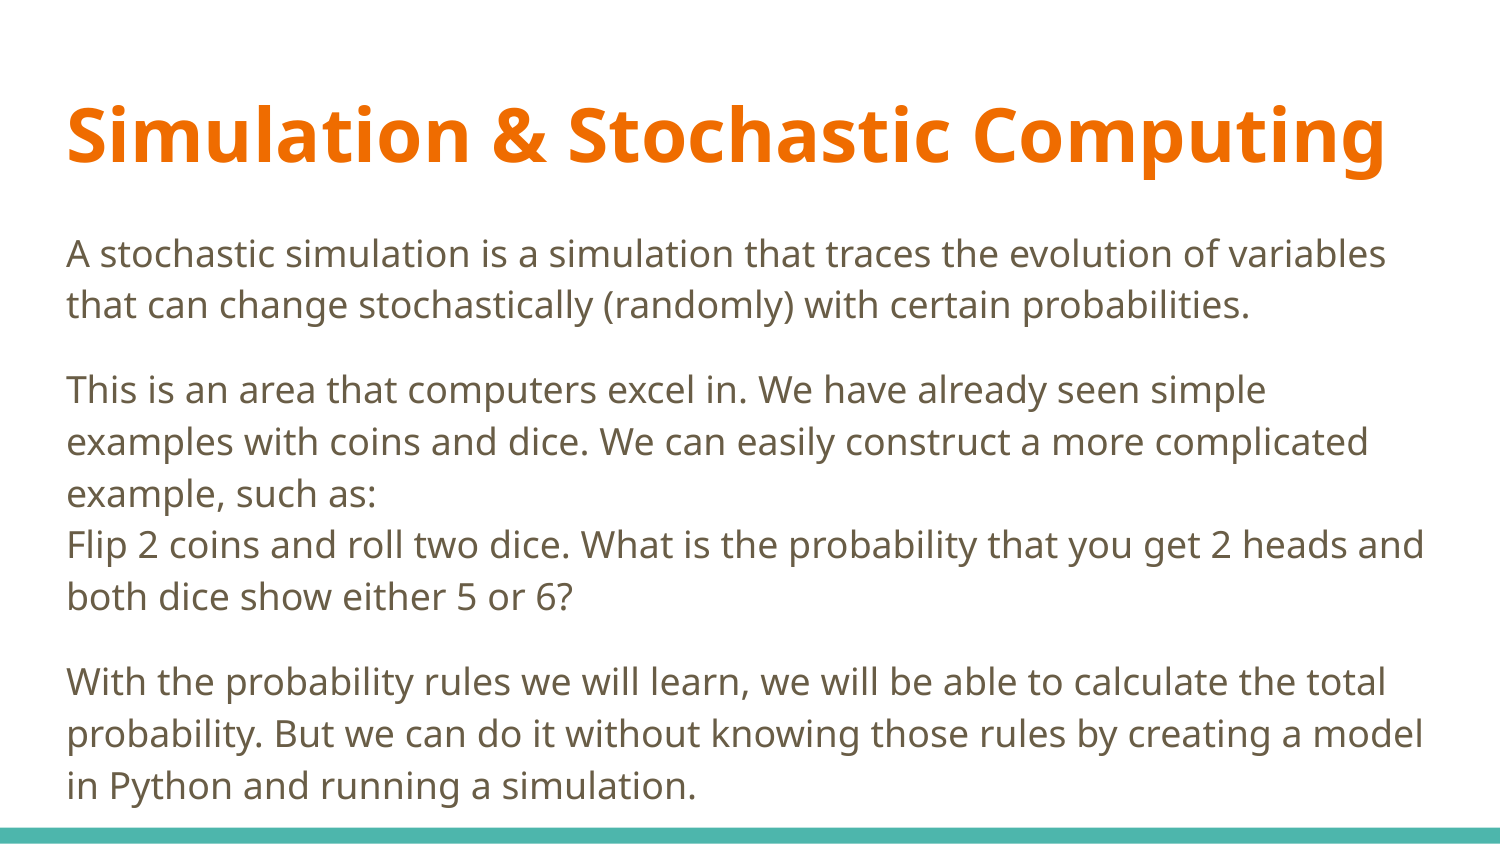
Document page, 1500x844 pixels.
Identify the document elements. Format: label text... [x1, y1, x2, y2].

title Simulation & Stochastic Computing [51, 72, 1449, 189]
list A stochastic simulation is a simulation that traces the evolution of variables that can change stochastically (randomly) with certain probabilities. This is an area that computers excel in. We have already seen simple examples with coins and dice. We can easily construct a more complicated example, such as: Flip 2 coins and roll two dice. What is the probability that you get 2 heads and both dice show either 5 or 6? With the probability rules we will learn, we will be able to calculate the total probability. But we can do it without knowing those rules by creating a model in Python and running a simulation. [51, 207, 1449, 750]
